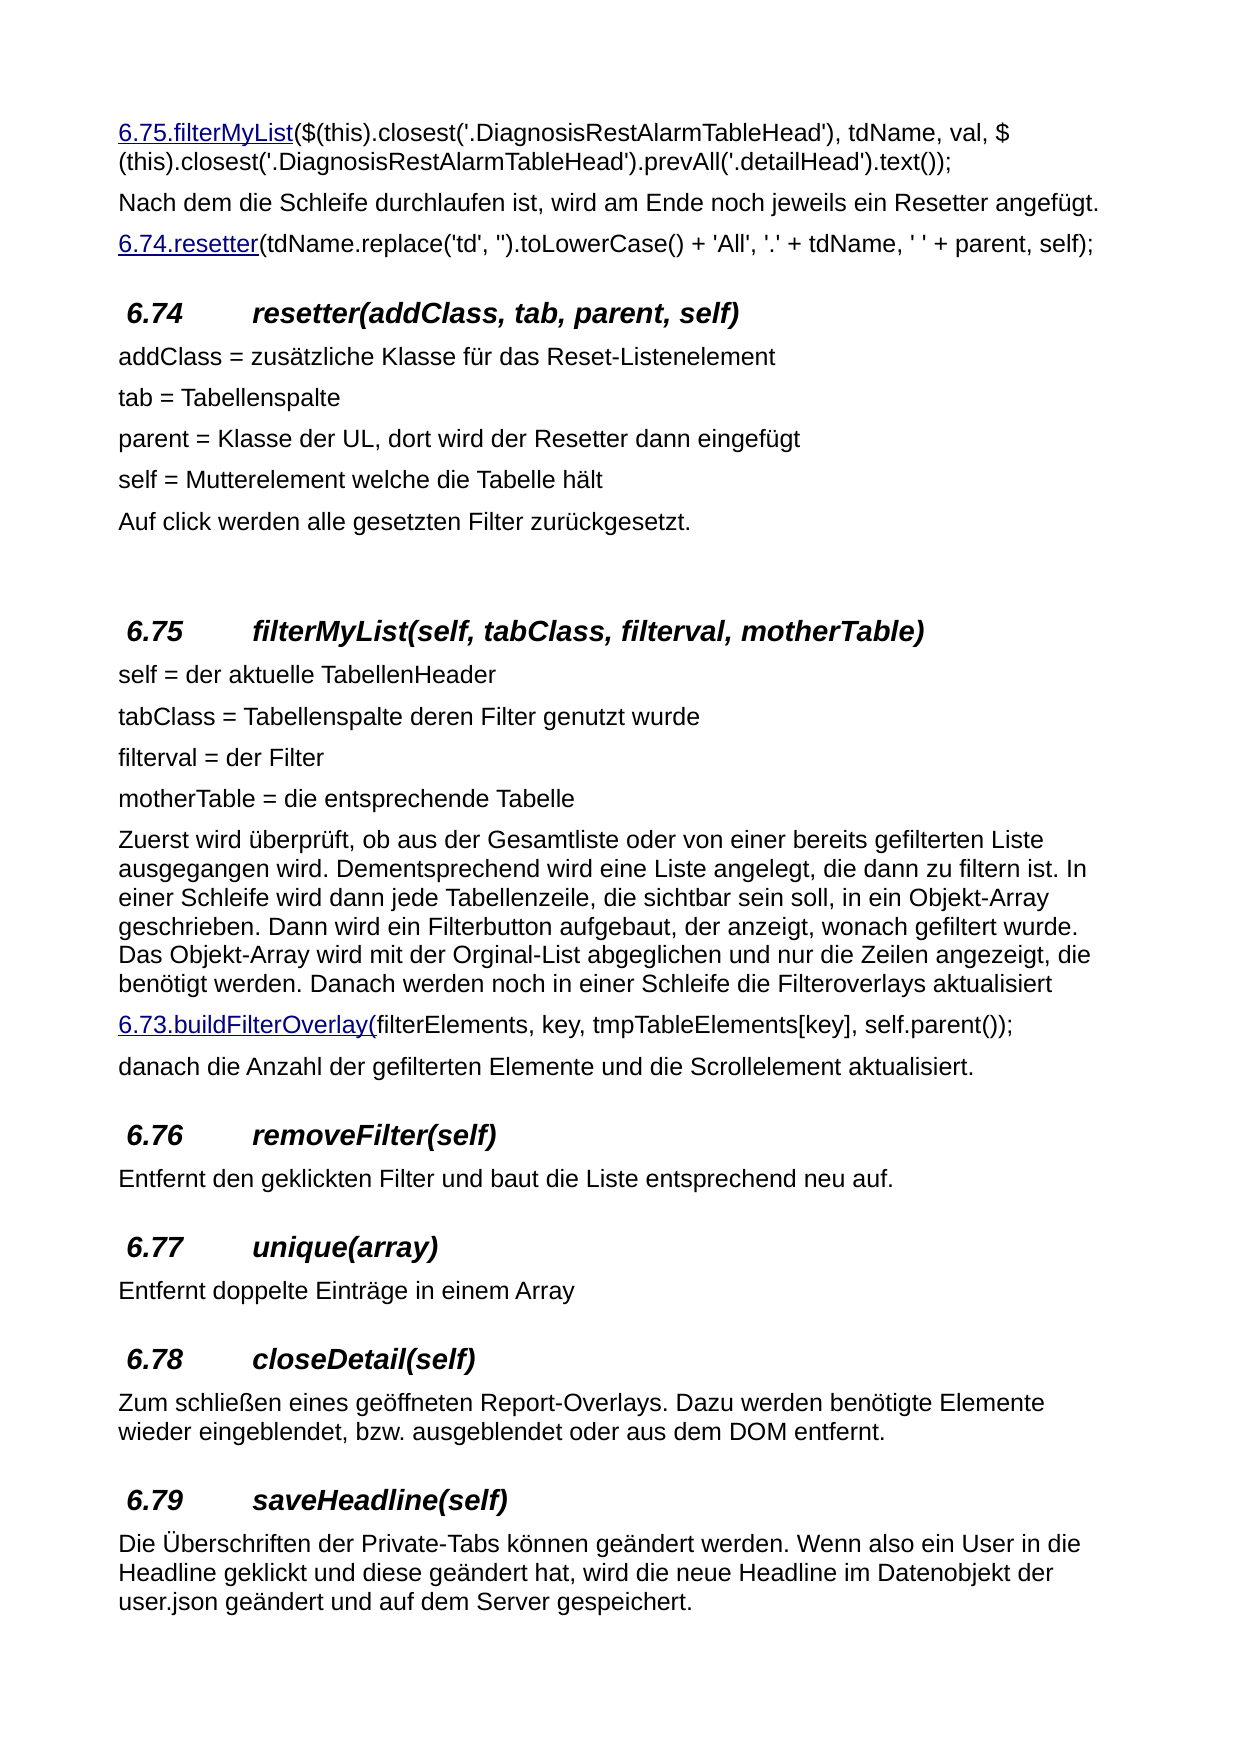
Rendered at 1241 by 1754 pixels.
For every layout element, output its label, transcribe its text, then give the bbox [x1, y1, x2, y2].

subtitle removeFilter(self) [118, 1118, 1122, 1151]
text motherTable = die entsprechende Tabelle [118, 784, 1122, 813]
text Entfernt den geklickten Filter und baut die Liste entsprechend neu auf. [118, 1164, 1122, 1192]
text 6.74.resetter(tdName.replace('td', '').toLowerCase() + 'All', '.' + tdName, ' ' + parent, self); [118, 229, 1122, 258]
text Entfernt doppelte Einträge in einem Array [118, 1276, 1122, 1305]
text self = der aktuelle TabellenHeader [118, 660, 1122, 689]
text parent = Klasse der UL, dort wird der Resetter dann eingefügt [118, 424, 1122, 453]
subtitle unique(array) [118, 1230, 1122, 1263]
text self = Mutterelement welche die Tabelle hält [118, 465, 1122, 494]
text tab = Tabellenspalte [118, 383, 1122, 412]
text Zuerst wird überprüft, ob aus der Gesamtliste oder von einer bereits gefilterten Liste ausgegangen wird. Dementsprechend wird eine Liste angelegt, die dann zu filtern ist. In einer Schleife wird dann jede Tabellenzeile, die sichtbar sein soll, in ein Objekt-Array geschrieben. Dann wird ein Filterbutton aufgebaut, der anzeigt, wonach gefiltert wurde. Das Objekt-Array wird mit der Orginal-List abgeglichen und nur die Zeilen angezeigt, die benötigt werden. Danach werden noch in einer Schleife die Filteroverlays aktualisiert [118, 825, 1122, 998]
subtitle closeDetail(self) [118, 1342, 1122, 1376]
text addClass = zusätzliche Klasse für das Reset-Listenelement [118, 342, 1122, 370]
text Die Überschriften der Private-Tabs können geändert werden. Wenn also ein User in die Headline geklickt und diese geändert hat, wird die neue Headline im Datenobjekt der user.json geändert und auf dem Server gespeichert. [118, 1529, 1122, 1616]
text Zum schließen eines geöffneten Report-Overlays. Dazu werden benötigte Elemente wieder eingeblendet, bzw. ausgeblendet oder aus dem DOM entfernt. [118, 1388, 1122, 1446]
text tabClass = Tabellenspalte deren Filter genutzt wurde [118, 701, 1122, 730]
subtitle resetter(addClass, tab, parent, self) [118, 296, 1122, 329]
text Nach dem die Schleife durchlaufen ist, wird am Ende noch jeweils ein Resetter angefügt. [118, 188, 1122, 217]
subtitle filterMyList(self, tabClass, filterval, motherTable) [118, 614, 1122, 648]
text Auf click werden alle gesetzten Filter zurückgesetzt. [118, 507, 1122, 535]
text 6.75.filterMyList($(this).closest('.DiagnosisRestAlarmTableHead'), tdName, val, $(this).closest('.DiagnosisRestAlarmTableHead').prevAll('.detailHead').text()); [118, 118, 1122, 176]
text danach die Anzahl der gefilterten Elemente und die Scrollelement aktualisiert. [118, 1051, 1122, 1080]
text filterval = der Filter [118, 743, 1122, 771]
text 6.73.buildFilterOverlay(filterElements, key, tmpTableElements[key], self.parent()); [118, 1010, 1122, 1039]
subtitle saveHeadline(self) [118, 1483, 1122, 1517]
